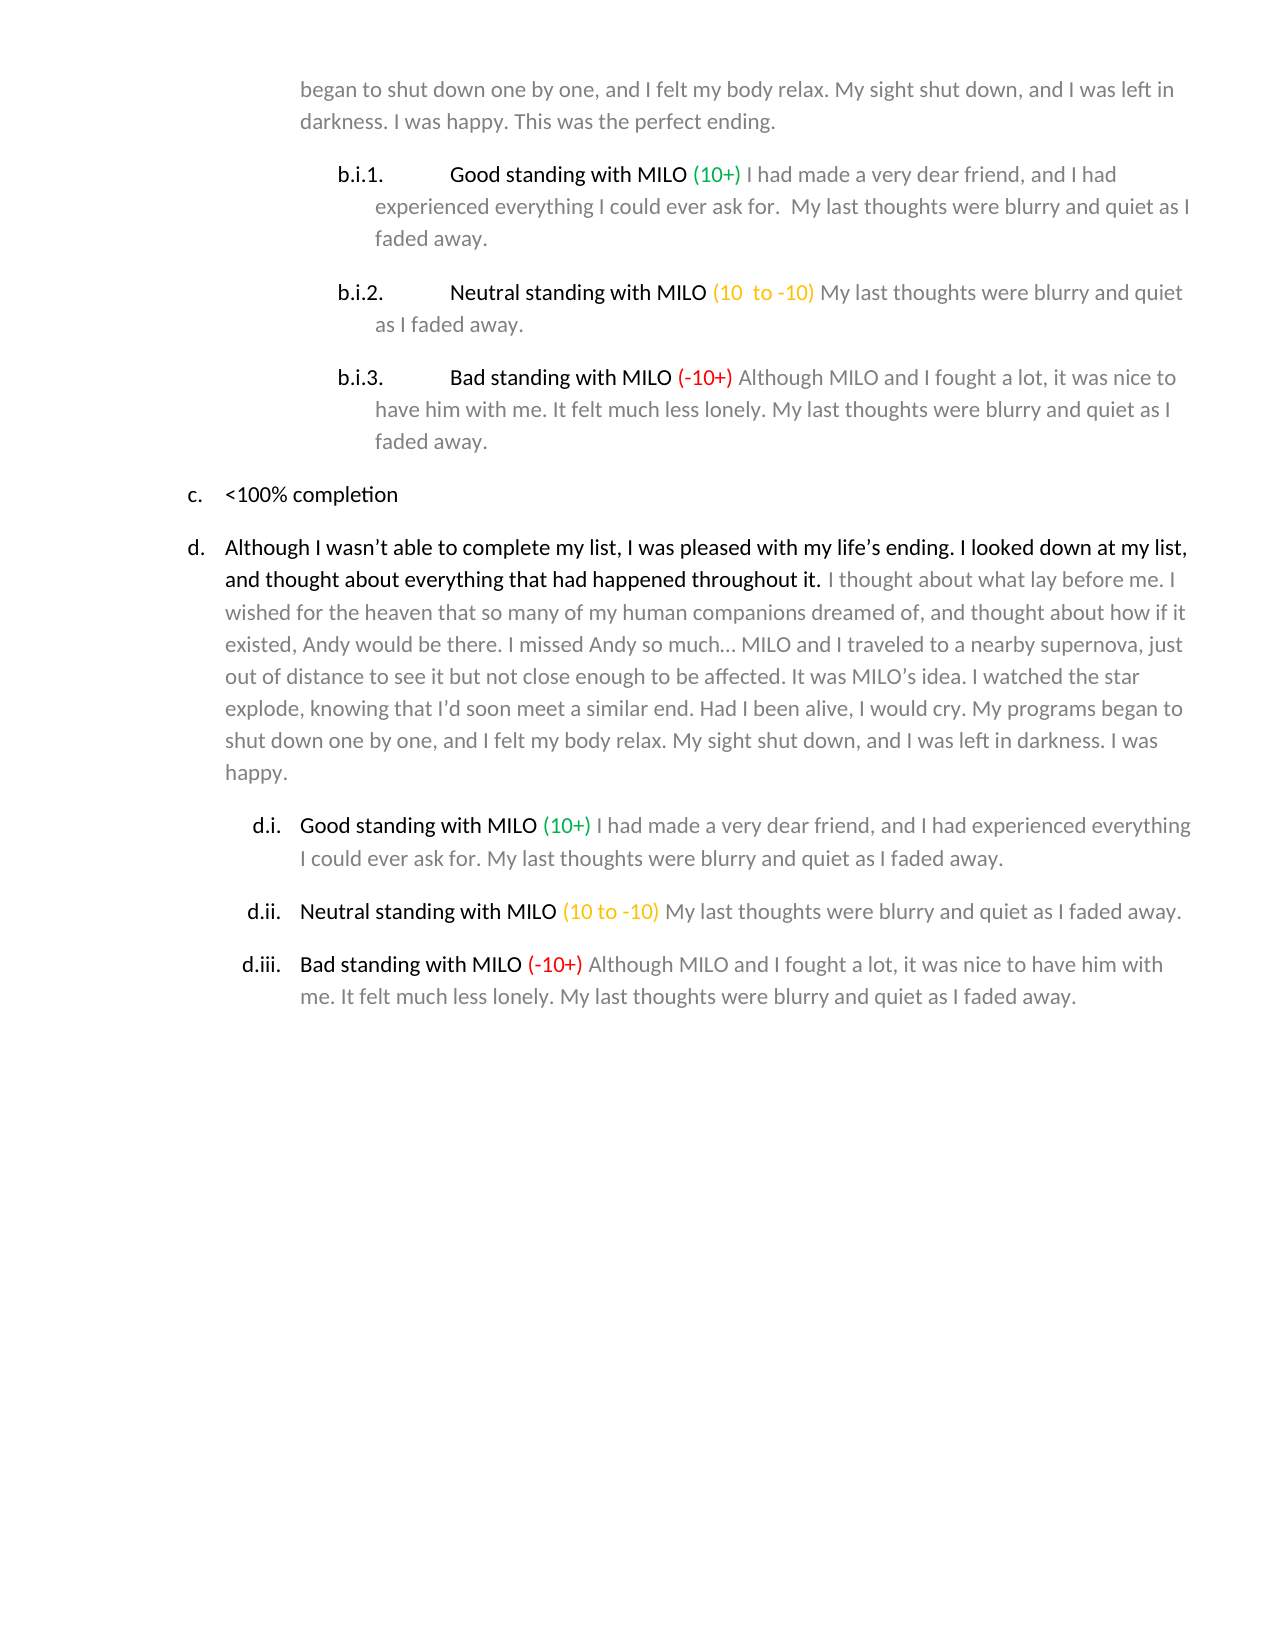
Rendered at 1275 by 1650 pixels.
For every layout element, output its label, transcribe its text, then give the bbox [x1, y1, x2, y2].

list <100% completion [187, 480, 1200, 508]
list Bad standing with MILO (-10+) Although MILO and I fought a lot, it was nice to have him with me. It felt much less lonely. My last thoughts were blurry and quiet as I faded away. [337, 363, 1200, 455]
list Although I wasn’t able to complete my list, I was pleased with my life’s ending. I looked down at my list, and thought about everything that had happened throughout it. I thought about what lay before me. I wished for the heaven that so many of my human companions dreamed of, and thought about how if it existed, Andy would be there. I missed Andy so much… MILO and I traveled to a nearby supernova, just out of distance to see it but not close enough to be affected. It was MILO’s idea. I watched the star explode, knowing that I’d soon meet a similar end. Had I been alive, I would cry. My programs began to shut down one by one, and I felt my body relax. My sight shut down, and I was left in darkness. I was happy. [187, 533, 1200, 787]
list Neutral standing with MILO (10 to -10) My last thoughts were blurry and quiet as I faded away. [281, 897, 1200, 925]
list Neutral standing with MILO (10 to -10) My last thoughts were blurry and quiet as I faded away. [337, 278, 1200, 338]
list Good standing with MILO (10+) I had made a very dear friend, and I had experienced everything I could ever ask for. My last thoughts were blurry and quiet as I faded away. [337, 160, 1200, 253]
list Bad standing with MILO (-10+) Although MILO and I fought a lot, it was nice to have him with me. It felt much less lonely. My last thoughts were blurry and quiet as I faded away. [281, 950, 1200, 1010]
list began to shut down one by one, and I felt my body relax. My sight shut down, and I was left in darkness. I was happy. This was the perfect ending. [281, 75, 1200, 135]
list Good standing with MILO (10+) I had made a very dear friend, and I had experienced everything I could ever ask for. My last thoughts were blurry and quiet as I faded away. [281, 812, 1200, 872]
